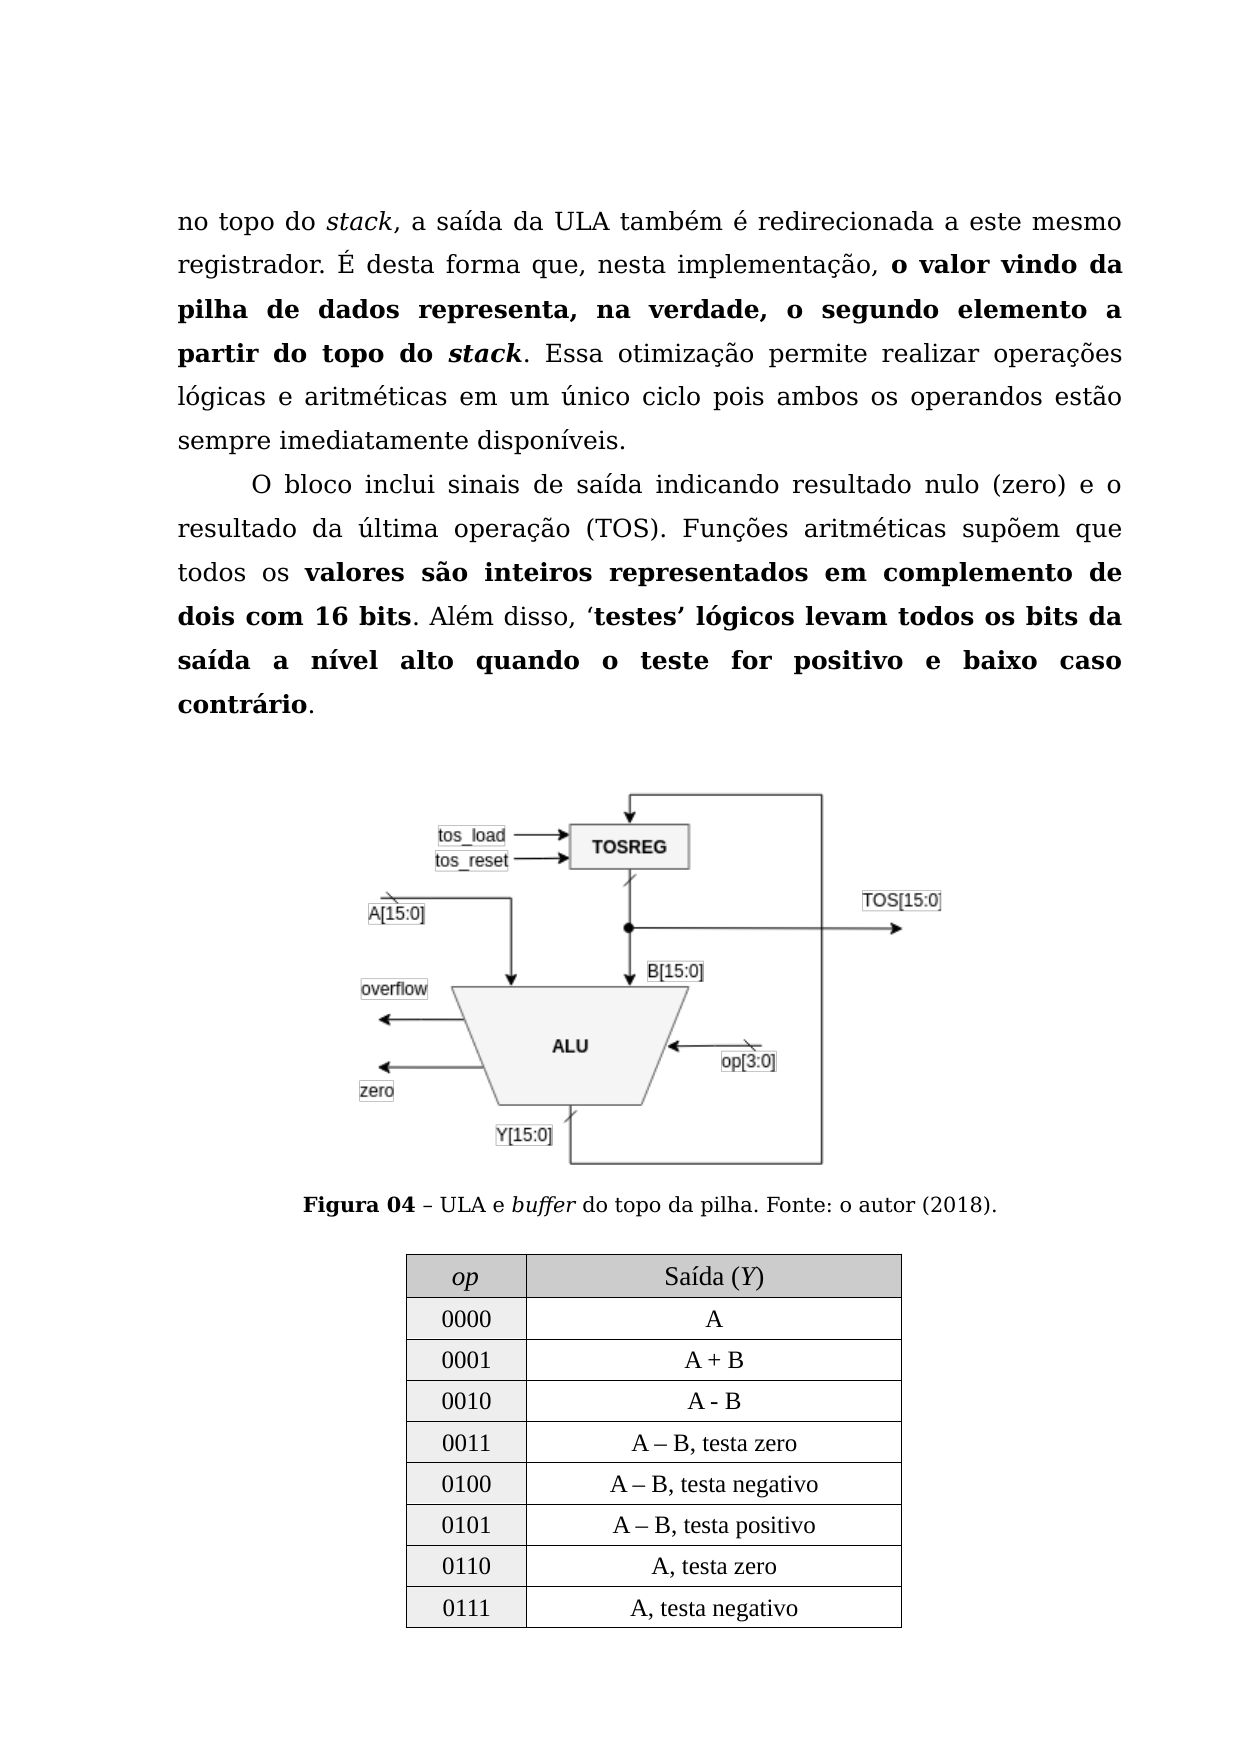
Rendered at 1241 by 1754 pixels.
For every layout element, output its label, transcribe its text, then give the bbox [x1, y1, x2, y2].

table_header op [407, 1255, 526, 1297]
text Figura 04 – ULA e buffer do topo da pilha. Fonte: o autor (2018). [177, 1190, 1123, 1217]
table_cell A, testa negativo [527, 1587, 901, 1627]
text O bloco inclui sinais de saída indicando resultado nulo (zero) e o resultado da última operação (TOS). Funções aritméticas supõem que todos os valores são inteiros representados em complemento de dois com 16 bits. Além disso, ‘testes’ lógicos levam todos os bits da saída a nível alto quando o teste for positivo e baixo caso contrário. [177, 470, 1123, 719]
table_cell 0110 [407, 1546, 526, 1586]
table_cell A – B, testa positivo [527, 1505, 901, 1545]
table_cell A – B, testa zero [527, 1422, 901, 1462]
table_cell A - B [527, 1381, 901, 1421]
table_cell 0100 [407, 1463, 526, 1503]
table_cell 0010 [407, 1381, 526, 1421]
table_cell A, testa zero [527, 1546, 901, 1586]
table_cell 0101 [407, 1505, 526, 1545]
table_cell A + B [527, 1340, 901, 1380]
table_cell 0111 [407, 1587, 526, 1627]
picture [345, 768, 956, 1193]
table_cell A [527, 1298, 901, 1338]
table_cell 0001 [407, 1340, 526, 1380]
text no topo do stack, a saída da ULA também é redirecionada a este mesmo registrador. É desta forma que, nesta implementação, o valor vindo da pilha de dados representa, na verdade, o segundo elemento a partir do topo do stack. Essa otimização permite realizar operações lógicas e aritméticas em um único ciclo pois ambos os operandos estão sempre imediatamente disponíveis. [177, 207, 1123, 456]
table_cell 0011 [407, 1422, 526, 1462]
table_cell 0000 [407, 1298, 526, 1338]
table_cell A – B, testa negativo [527, 1463, 901, 1503]
table_header Saída (Y) [527, 1255, 901, 1297]
